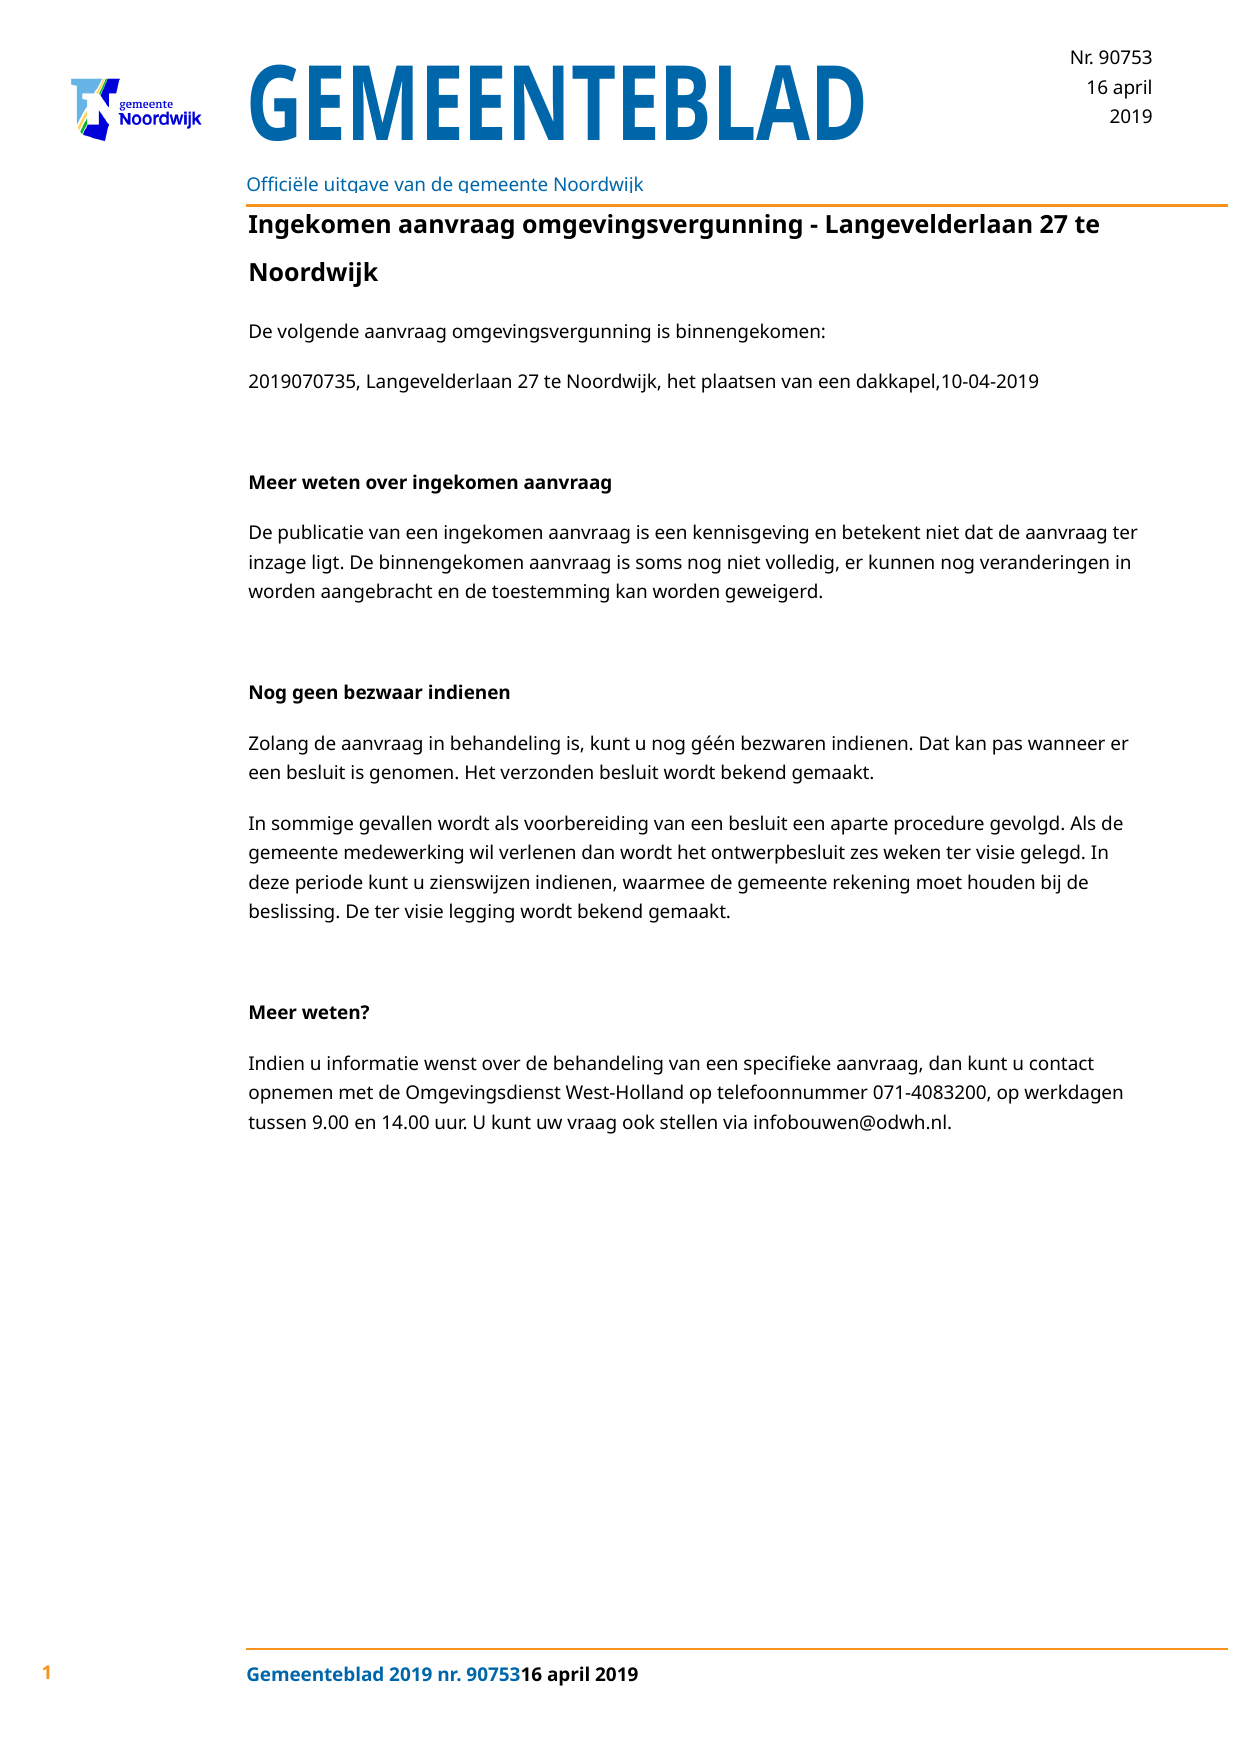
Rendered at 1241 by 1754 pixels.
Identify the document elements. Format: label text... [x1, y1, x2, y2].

text Indien u informatie wenst over de behandeling van een specifieke aanvraag, dan kunt u contact opnemen met de Omgevingsdienst West-Holland op telefoonnummer 071-4083200, op werkdagen tussen 9.00 en 14.00 uur. U kunt uw vraag ook stellen via infobouwen@odwh.nl. [248, 1050, 1152, 1135]
text Ingekomen aanvraag omgevingsvergunning - Langevelderlaan 27 te Noordwijk [248, 207, 1152, 288]
text De volgende aanvraag omgevingsvergunning is binnengekomen: [248, 318, 1152, 344]
picture [41, 47, 231, 172]
text 2019070735, Langevelderlaan 27 te Noordwijk, het plaatsen van een dakkapel,10-04-2019 [248, 368, 1152, 394]
text Nog geen bezwaar indienen [248, 679, 1152, 705]
text Zolang de aanvraag in behandeling is, kunt u nog géén bezwaren indienen. Dat kan pas wanneer er een besluit is genomen. Het verzonden besluit wordt bekend gemaakt. [248, 730, 1152, 785]
text De publicatie van een ingekomen aanvraag is een kennisgeving en betekent niet dat de aanvraag ter inzage ligt. De binnengekomen aanvraag is soms nog niet volledig, er kunnen nog veranderingen in worden aangebracht en de toestemming kan worden geweigerd. [248, 519, 1152, 604]
text Meer weten over ingekomen aanvraag [248, 469, 1152, 495]
text Meer weten? [248, 999, 1152, 1025]
text In sommige gevallen wordt als voorbereiding van een besluit een aparte procedure gevolgd. Als de gemeente medewerking wil verlenen dan wordt het ontwerpbesluit zes weken ter visie gelegd. In deze periode kunt u zienswijzen indienen, waarmee de gemeente rekening moet houden bij de beslissing. De ter visie legging wordt bekend gemaakt. [248, 810, 1152, 924]
